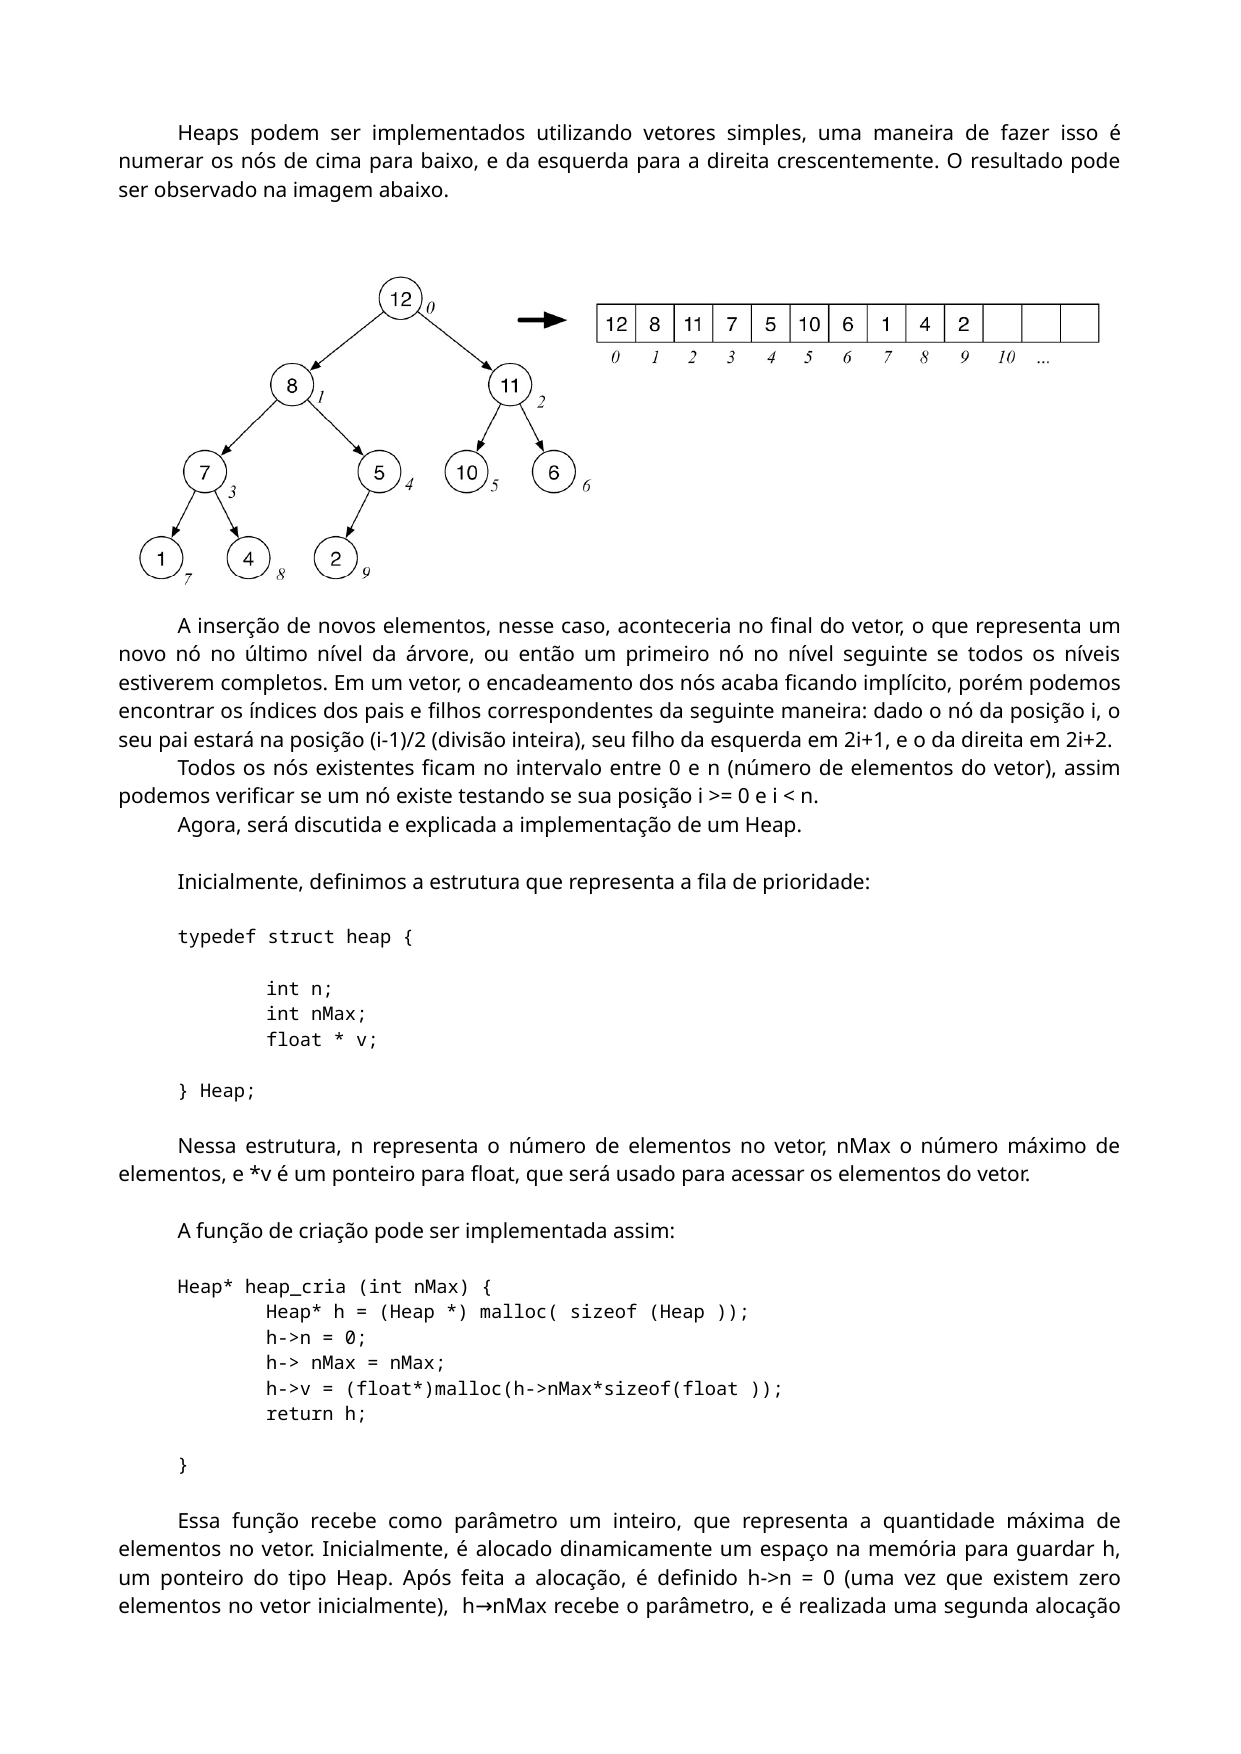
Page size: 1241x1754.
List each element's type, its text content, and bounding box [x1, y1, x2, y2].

text Inicialmente, definimos a estrutura que representa a fila de prioridade: [118, 867, 1122, 895]
text A inserção de novos elementos, nesse caso, aconteceria no final do vetor, o que representa um novo nó no último nível da árvore, ou então um primeiro nó no nível seguinte se todos os níveis estiverem completos. Em um vetor, o encadeamento dos nós acaba ficando implícito, porém podemos encontrar os índices dos pais e filhos correspondentes da seguinte maneira: dado o nó da posição i, o seu pai estará na posição (i-1)/2 (divisão inteira), seu filho da esquerda em 2i+1, e o da direita em 2i+2. [118, 612, 1122, 753]
text h->n = 0; [266, 1324, 1122, 1350]
picture [121, 263, 1119, 608]
text int nMax; [266, 1000, 1122, 1026]
text float * v; [266, 1026, 1122, 1051]
text Nessa estrutura, n representa o número de elementos no vetor, nMax o número máximo de elementos, e *v é um ponteiro para float, que será usado para acessar os elementos do vetor. [118, 1131, 1122, 1188]
text return h; [266, 1401, 1122, 1426]
text Todos os nós existentes ficam no intervalo entre 0 e n (número de elementos do vetor), assim podemos verificar se um nó existe testando se sua posição i >= 0 e i < n. [118, 753, 1122, 810]
text Essa função recebe como parâmetro um inteiro, que representa a quantidade máxima de elementos no vetor. Inicialmente, é alocado dinamicamente um espaço na memória para guardar h, um ponteiro do tipo Heap. Após feita a alocação, é definido h->n = 0 (uma vez que existem zero elementos no vetor inicialmente), h→nMax recebe o parâmetro, e é realizada uma segunda alocação [118, 1506, 1122, 1619]
text h-> nMax = nMax; [266, 1350, 1122, 1375]
text h->v = (float*)malloc(h->nMax*sizeof(float )); [266, 1375, 1122, 1401]
text Agora, será discutida e explicada a implementação de um Heap. [118, 810, 1122, 838]
text } [118, 1452, 1122, 1477]
text [119, 261, 1122, 611]
text Heap* heap_cria (int nMax) { [118, 1273, 1122, 1299]
text Heaps podem ser implementados utilizando vetores simples, uma maneira de fazer isso é numerar os nós de cima para baixo, e da esquerda para a direita crescentemente. O resultado pode ser observado na imagem abaixo. [118, 118, 1122, 203]
text typedef struct heap { [118, 924, 1122, 949]
text } Heap; [118, 1077, 1122, 1102]
text A função de criação pode ser implementada assim: [118, 1216, 1122, 1245]
text int n; [266, 975, 1122, 1000]
text Heap* h = (Heap *) malloc( sizeof (Heap )); [266, 1299, 1122, 1324]
